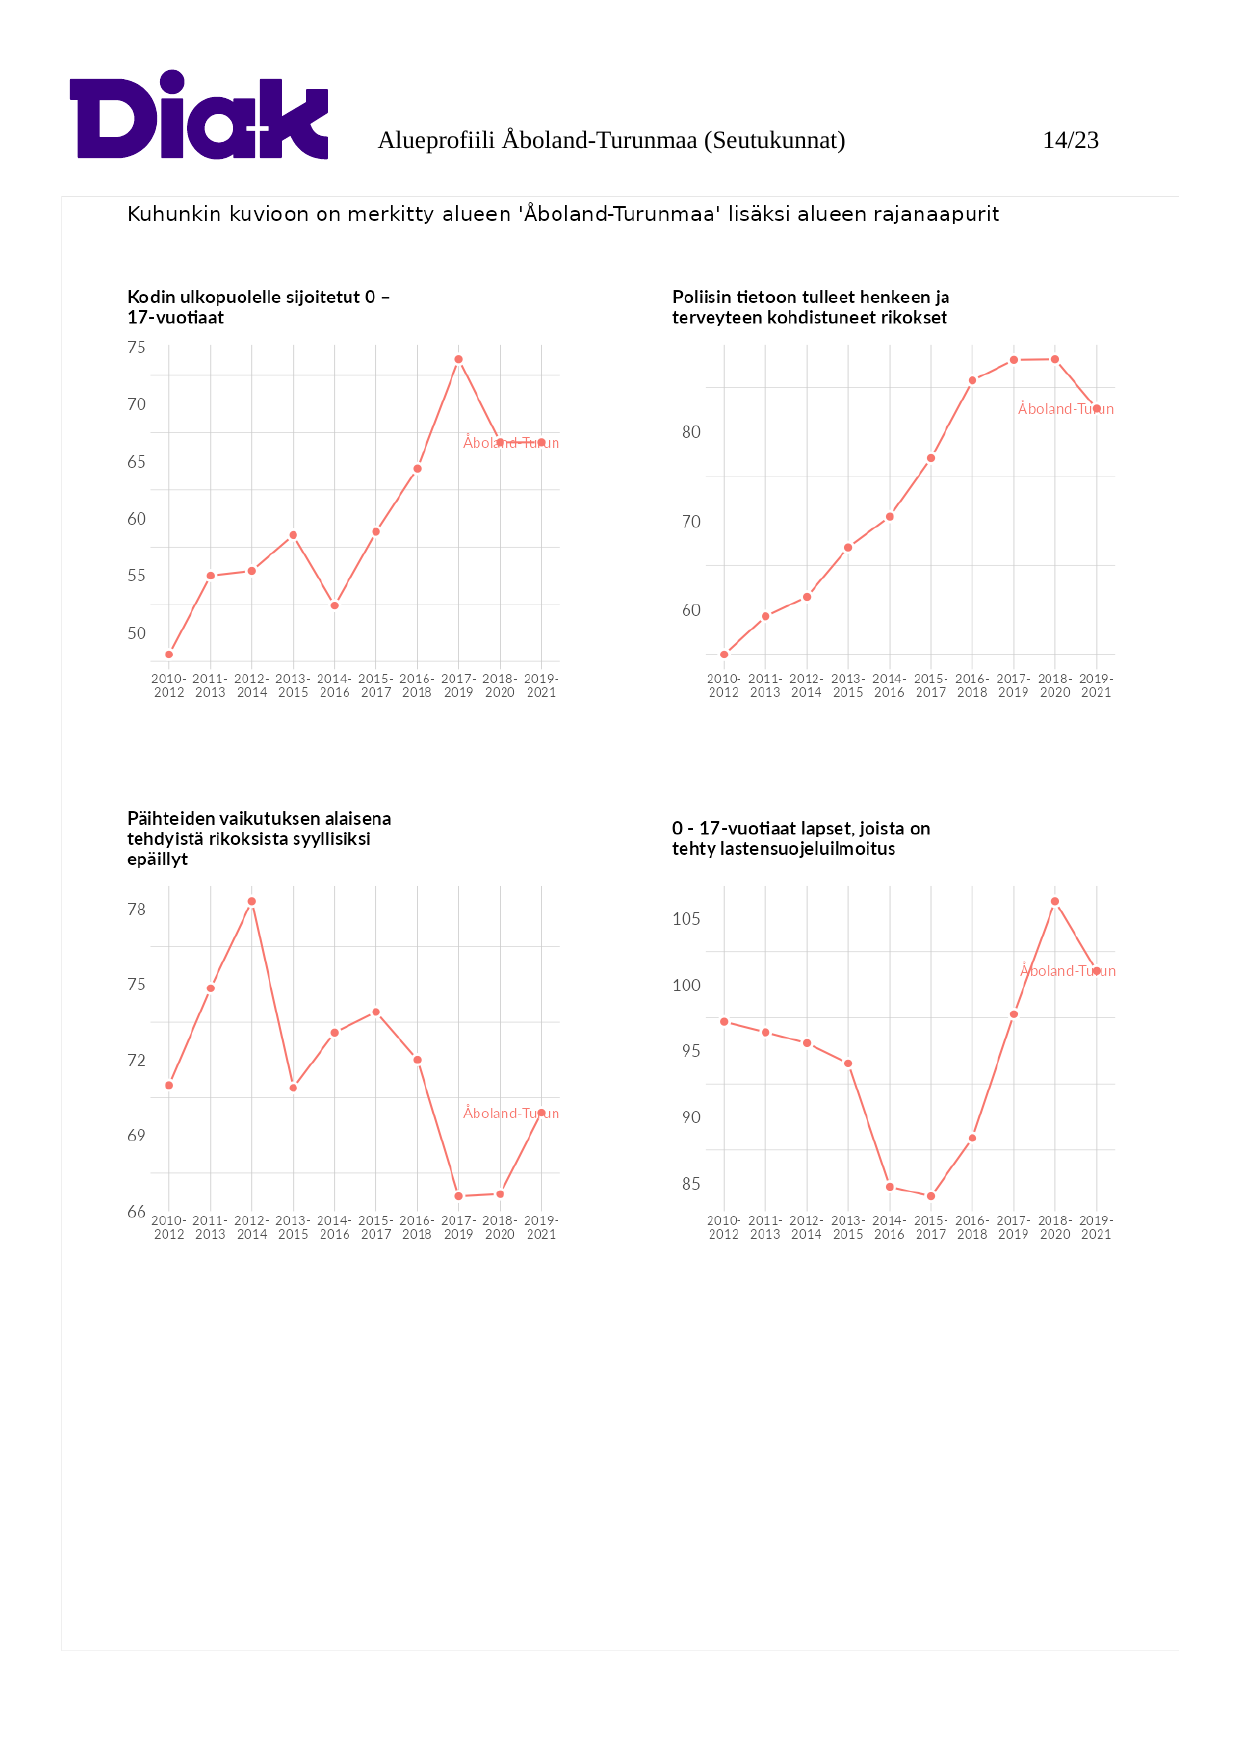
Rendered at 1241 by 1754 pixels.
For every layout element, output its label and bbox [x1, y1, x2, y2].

picture [61, 196, 1179, 1651]
